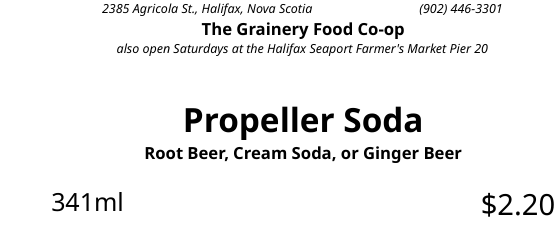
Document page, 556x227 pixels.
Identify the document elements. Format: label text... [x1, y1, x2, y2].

table_cell [132, 185, 413, 224]
table_cell Propeller Soda Root Beer, Cream Soda, or Ginger Beer [51, 57, 555, 184]
table_header 2385 Agricola St., Halifax, Nova Scotia (902) 446-3301 The Grainery Food Co-op also open Saturdays at the Halifax Seaport Farmer's Market Pier 20 [51, 0, 555, 57]
table_cell 341ml [51, 185, 132, 224]
table_cell $2.20 [413, 185, 555, 224]
